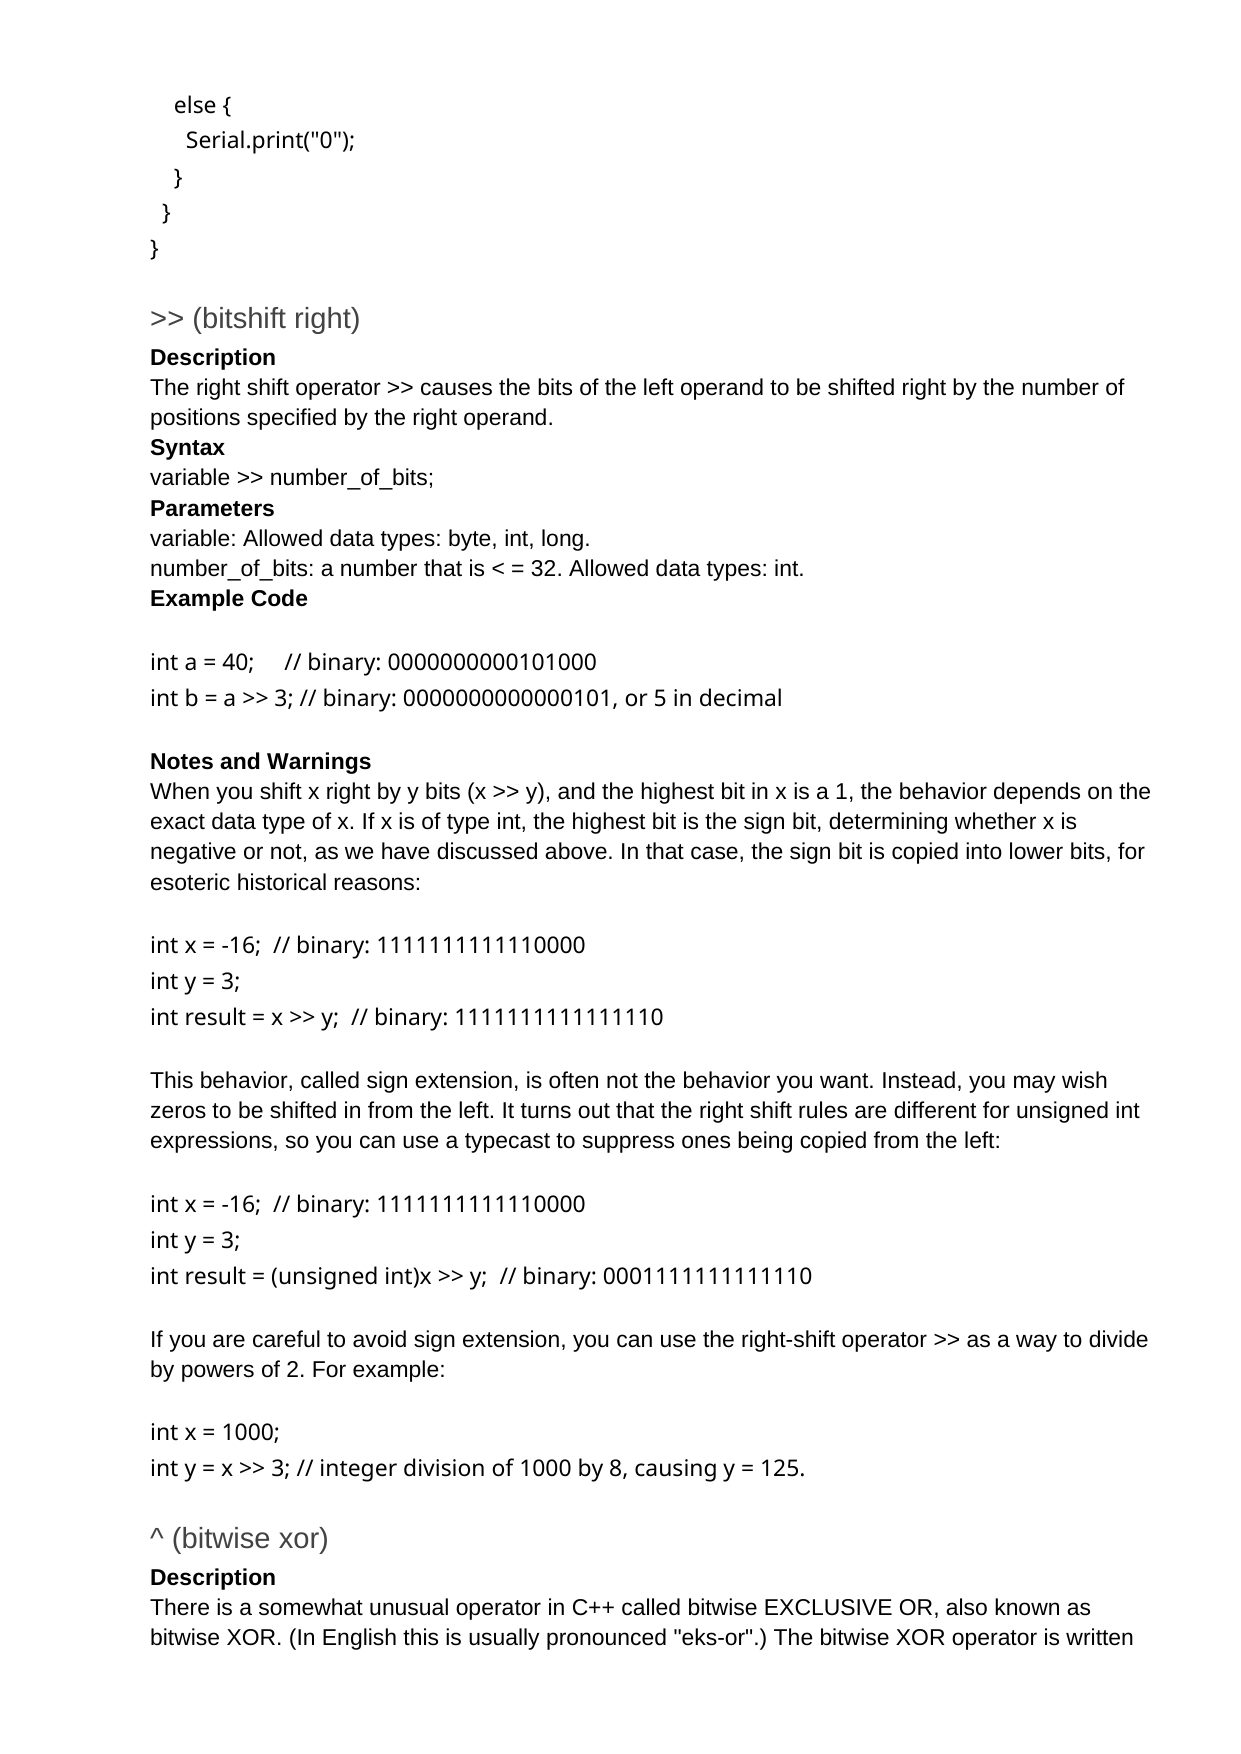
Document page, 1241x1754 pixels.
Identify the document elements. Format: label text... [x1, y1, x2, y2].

text } [150, 196, 1152, 228]
text } [150, 232, 1152, 263]
text int y = 3; [150, 965, 1152, 996]
text int result = x >> y; // binary: 1111111111111110 [150, 1001, 1152, 1032]
subtitle >> (bitshift right) [150, 302, 1152, 335]
subtitle ^ (bitwise xor) [150, 1522, 1152, 1555]
text Notes and Warnings [150, 748, 1152, 774]
text int x = -16; // binary: 1111111111110000 [150, 929, 1152, 960]
text If you are careful to avoid sign extension, you can use the right-shift operator >> as a way to divide by powers of 2. For example: [150, 1326, 1152, 1382]
text variable >> number_of_bits; [150, 464, 1152, 491]
text int result = (unsigned int)x >> y; // binary: 0001111111111110 [150, 1259, 1152, 1291]
text int y = 3; [150, 1224, 1152, 1255]
text Serial.print("0"); [150, 124, 1152, 156]
text When you shift x right by y bits (x >> y), and the highest bit in x is a 1, the behavior depends on the exact data type of x. If x is of type int, the highest bit is the sign bit, determining whether x is negative or not, as we have discussed above. In that case, the sign bit is copied into lower bits, for esoteric historical reasons: [150, 778, 1152, 895]
text } [150, 160, 1152, 192]
text Description [150, 343, 1152, 370]
text int x = -16; // binary: 1111111111110000 [150, 1188, 1152, 1219]
text int b = a >> 3; // binary: 0000000000000101, or 5 in decimal [150, 681, 1152, 713]
text This behavior, called sign extension, is often not the behavior you want. Instead, you may wish zeros to be shifted in from the left. It turns out that the right shift rules are different for unsigned int expressions, so you can use a typecast to suppress ones being copied from the left: [150, 1067, 1152, 1154]
text variable: Allowed data types: byte, int, long. [150, 525, 1152, 551]
text Syntax [150, 434, 1152, 460]
text Description [150, 1563, 1152, 1590]
text int y = x >> 3; // integer division of 1000 by 8, causing y = 125. [150, 1452, 1152, 1483]
text int a = 40; // binary: 0000000000101000 [150, 646, 1152, 677]
text Example Code [150, 585, 1152, 611]
text Parameters [150, 494, 1152, 521]
text There is a somewhat unusual operator in C++ called bitwise EXCLUSIVE OR, also known as bitwise XOR. (In English this is usually pronounced "eks-or".) The bitwise XOR operator is written [150, 1594, 1152, 1650]
text number_of_bits: a number that is < = 32. Allowed data types: int. [150, 555, 1152, 581]
text else { [150, 88, 1152, 120]
text The right shift operator >> causes the bits of the left operand to be shifted right by the number of positions specified by the right operand. [150, 374, 1152, 430]
text int x = 1000; [150, 1416, 1152, 1448]
